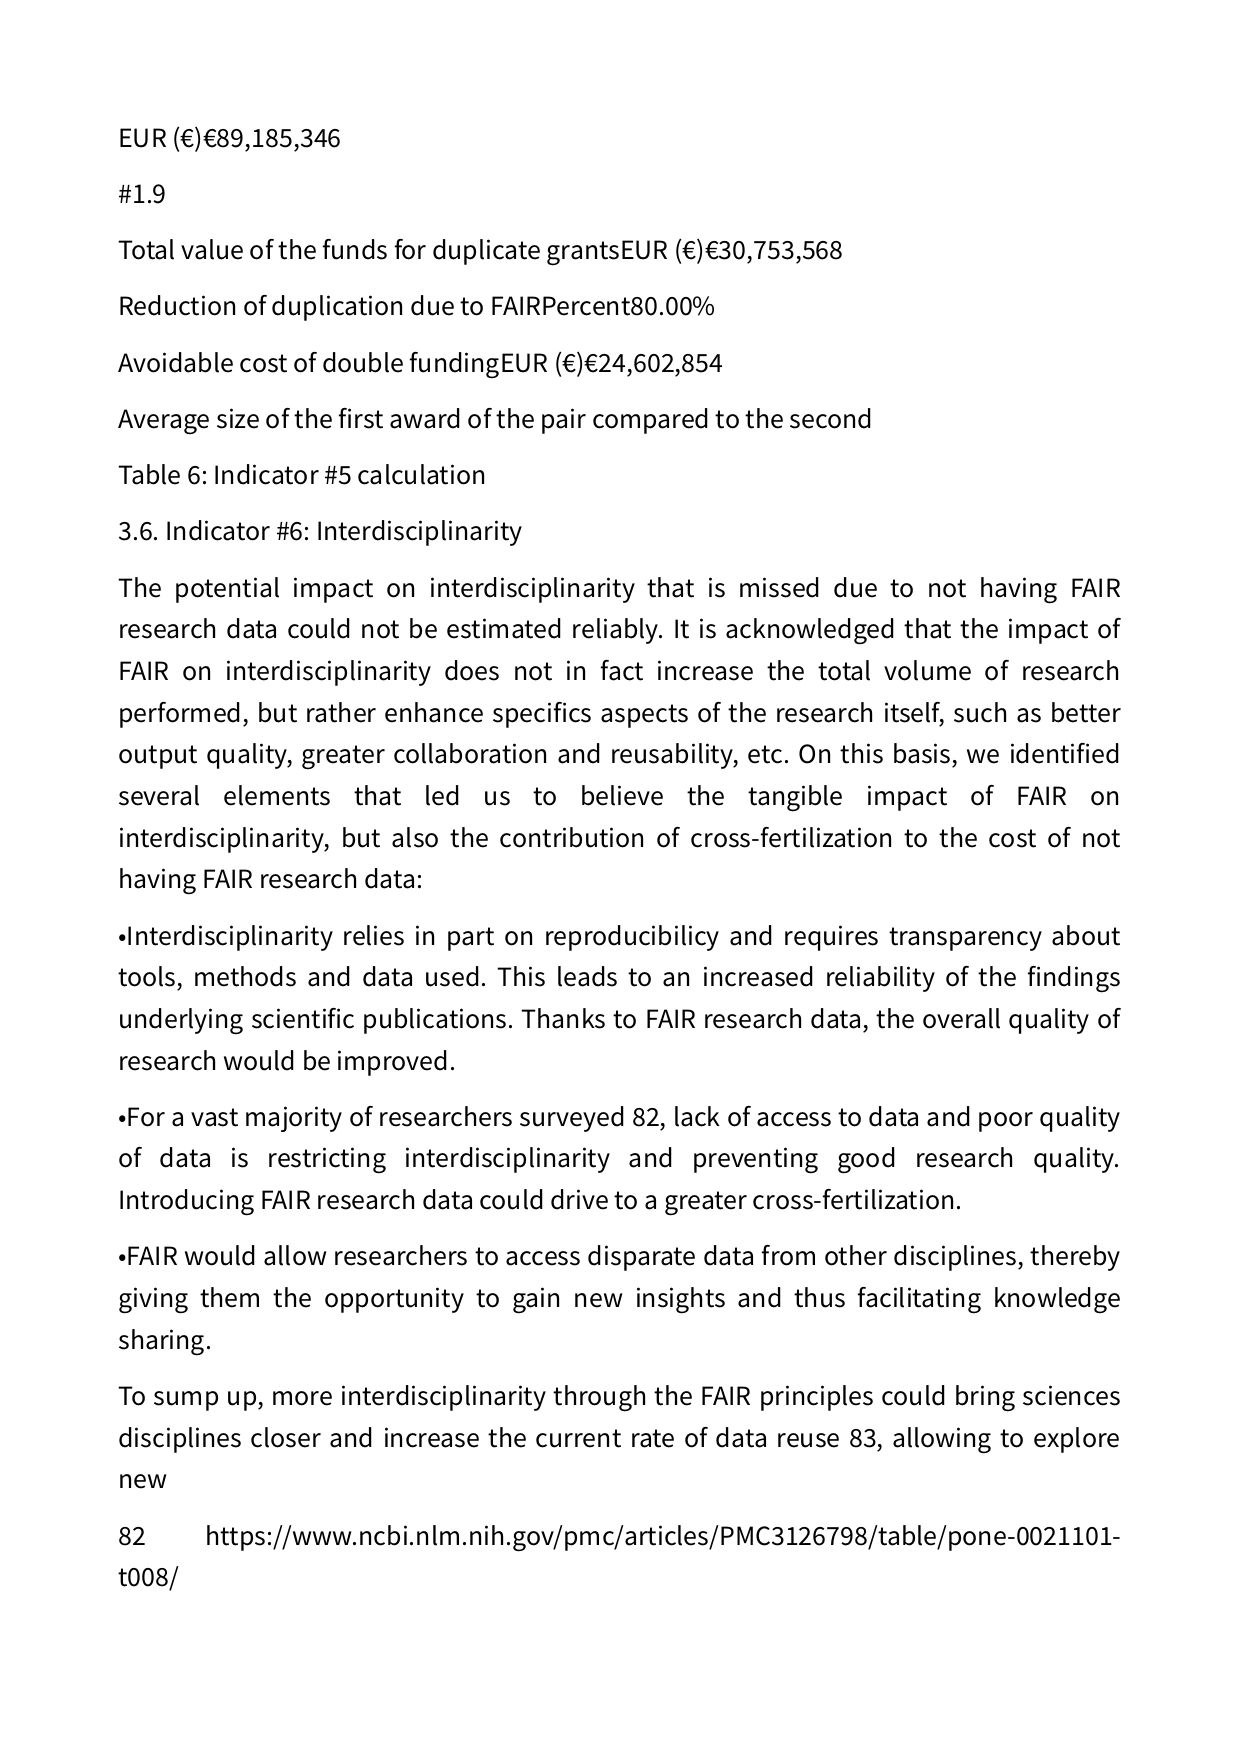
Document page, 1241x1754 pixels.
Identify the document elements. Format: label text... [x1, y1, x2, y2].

text •For a vast majority of researchers surveyed 82, lack of access to data and poor quality of data is restricting interdisciplinarity and preventing good research quality. Introducing FAIR research data could drive to a greater cross-fertilization. [118, 1097, 1122, 1217]
text Reduction of duplication due to FAIRPercent80.00% [118, 287, 1122, 323]
text •Interdisciplinarity relies in part on reproducibilicy and requires transparency about tools, methods and data used. This leads to an increased reliability of the findings underlying scientific publications. Thanks to FAIR research data, the overall quality of research would be improved. [118, 916, 1122, 1077]
text To sump up, more interdisciplinarity through the FAIR principles could bring sciences disciplines closer and increase the current rate of data reuse 83, allowing to explore new [118, 1376, 1122, 1496]
text Total value of the funds for duplicate grantsEUR (€)€30,753,568 [118, 231, 1122, 267]
text 82 https://www.ncbi.nlm.nih.gov/pmc/articles/PMC3126798/table/pone-0021101-t008/ [118, 1516, 1122, 1594]
text #1.9 [118, 174, 1122, 211]
text •FAIR would allow researchers to access disparate data from other disciplines, thereby giving them the opportunity to gain new insights and thus facilitating knowledge sharing. [118, 1237, 1122, 1356]
text Avoidable cost of double fundingEUR (€)€24,602,854 [118, 343, 1122, 379]
text 3.6. Indicator #6: Interdisciplinarity [118, 512, 1122, 548]
text Average size of the first award of the pair compared to the second [118, 399, 1122, 436]
text EUR (€)€89,185,346 [118, 118, 1122, 154]
text Table 6: Indicator #5 calculation [118, 456, 1122, 492]
text The potential impact on interdisciplinarity that is missed due to not having FAIR research data could not be estimated reliably. It is acknowledged that the impact of FAIR on interdisciplinarity does not in fact increase the total volume of research performed, but rather enhance specifics aspects of the research itself, such as better output quality, greater collaboration and reusability, etc. On this basis, we identified several elements that led us to believe the tangible impact of FAIR on interdisciplinarity, but also the contribution of cross-fertilization to the cost of not having FAIR research data: [118, 568, 1122, 896]
